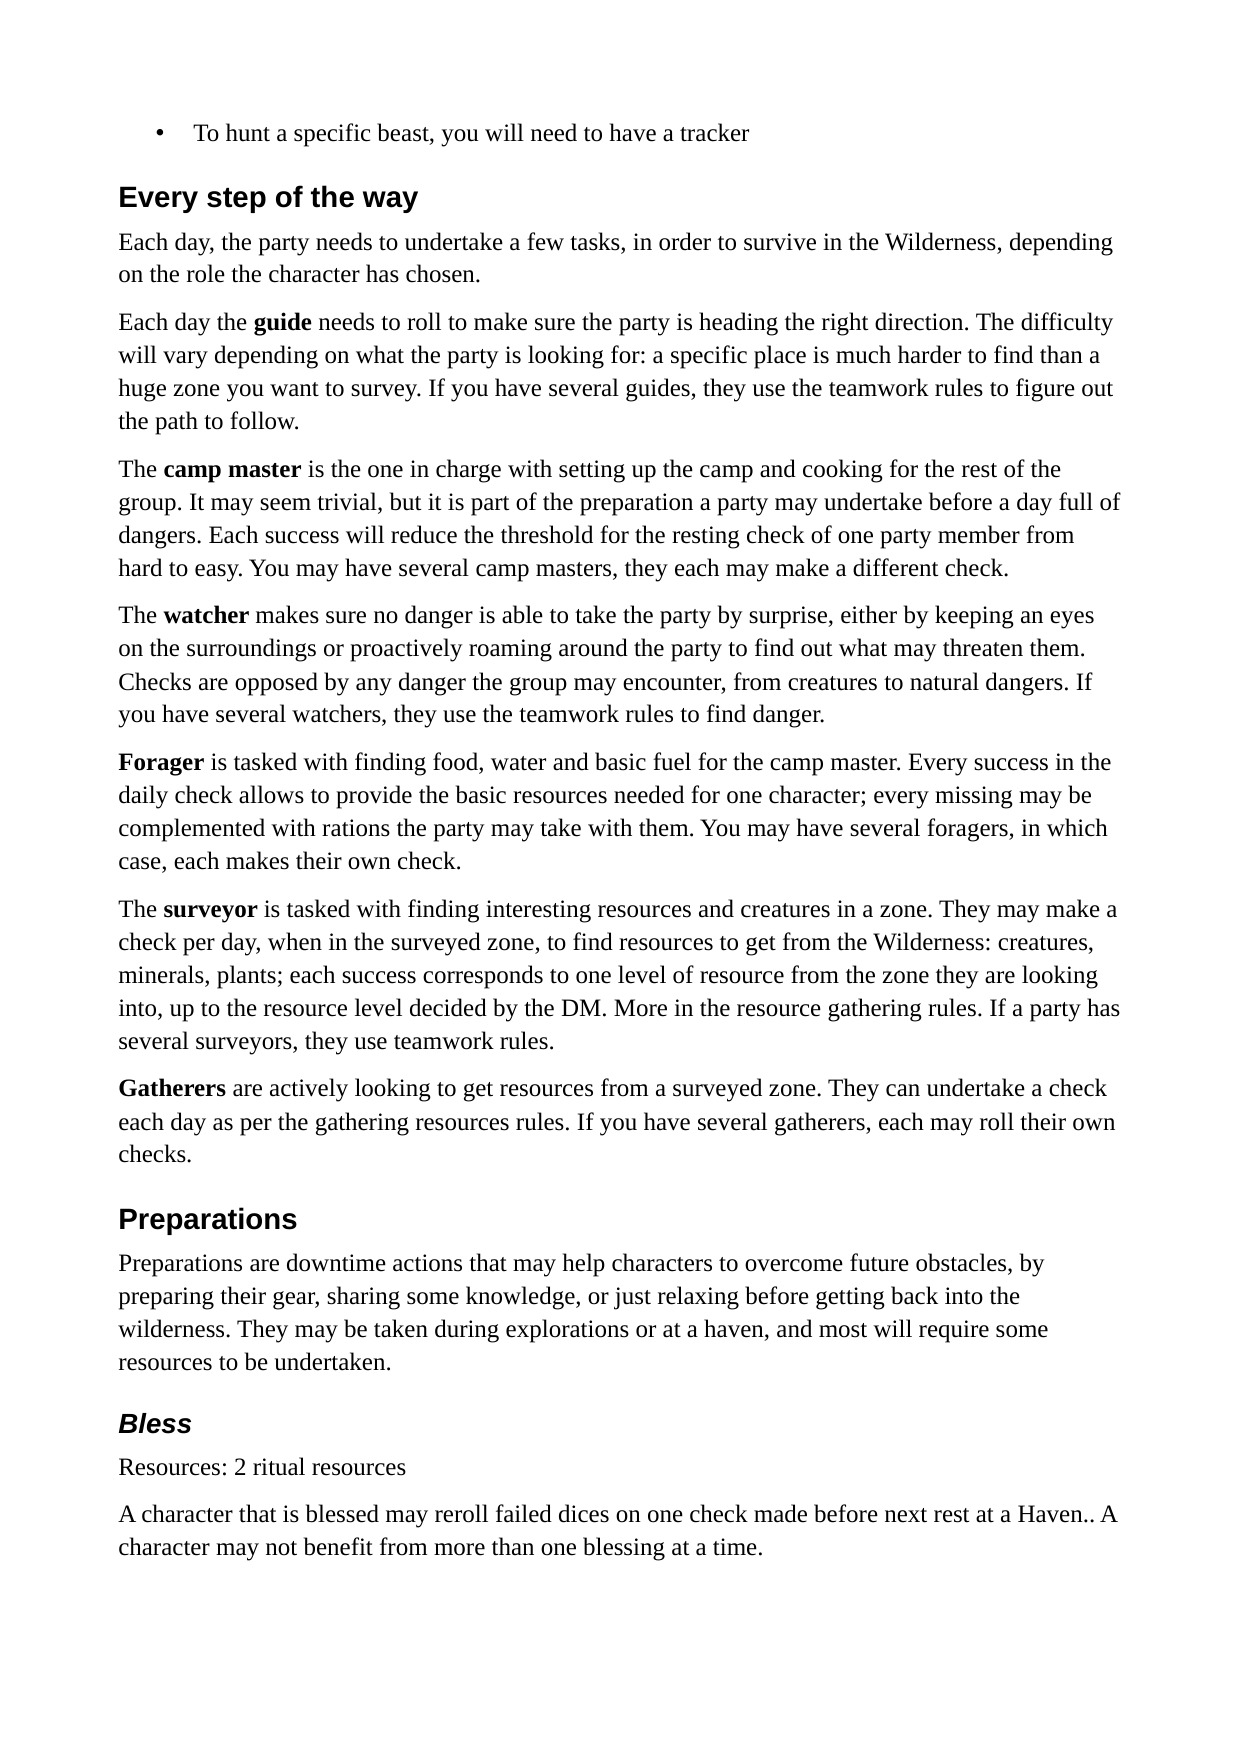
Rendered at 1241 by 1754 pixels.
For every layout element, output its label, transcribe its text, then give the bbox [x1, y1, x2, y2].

subtitle Bless [118, 1407, 1122, 1439]
text Each day, the party needs to undertake a few tasks, in order to survive in the Wilderness, depending on the role the character has chosen. [118, 227, 1122, 288]
subtitle Preparations [118, 1202, 1122, 1236]
text Resources: 2 ritual resources [118, 1452, 1122, 1480]
subtitle Every step of the way [118, 180, 1122, 214]
text The watcher makes sure no danger is able to take the party by surprise, either by keeping an eyes on the surroundings or proactively roaming around the party to find out what may threaten them. Checks are opposed by any danger the group may encounter, from creatures to natural dangers. If you have several watchers, they use the teamwork rules to find danger. [118, 601, 1122, 728]
text Each day the guide needs to roll to make sure the party is heading the right direction. The difficulty will vary depending on what the party is looking for: a specific place is much harder to find than a huge zone you want to survey. If you have several guides, they use the teamwork rules to figure out the path to follow. [118, 307, 1122, 435]
text The camp master is the one in charge with setting up the camp and cooking for the rest of the group. It may seem trivial, but it is part of the preparation a party may undertake before a day full of dangers. Each success will reduce the threshold for the resting check of one party member from hard to easy. You may have several camp masters, they each may make a different check. [118, 454, 1122, 582]
text A character that is blessed may reroll failed dices on one check made before next rest at a Haven.. A character may not benefit from more than one blessing at a time. [118, 1499, 1122, 1561]
text Preparations are downtime actions that may help characters to overcome future obstacles, by preparing their gear, sharing some knowledge, or just relaxing before getting back into the wilderness. They may be taken during explorations or at a haven, and most will require some resources to be undertaken. [118, 1248, 1122, 1376]
list To hunt a specific beast, you will need to have a tracker [156, 118, 1122, 147]
text Forager is tasked with finding food, water and basic fuel for the camp master. Every success in the daily check allows to provide the basic resources needed for one character; every missing may be complemented with rations the party may take with them. You may have several foragers, in which case, each makes their own check. [118, 747, 1122, 875]
text Gatherers are actively looking to get resources from a surveyed zone. They can undertake a check each day as per the gathering resources rules. If you have several gatherers, each may roll their own checks. [118, 1073, 1122, 1168]
text The surveyor is tasked with finding interesting resources and creatures in a zone. They may make a check per day, when in the surveyed zone, to find resources to get from the Wilderness: creatures, minerals, plants; each success corresponds to one level of resource from the zone they are looking into, up to the resource level decided by the DM. More in the resource gathering rules. If a party has several surveyors, they use teamwork rules. [118, 894, 1122, 1055]
